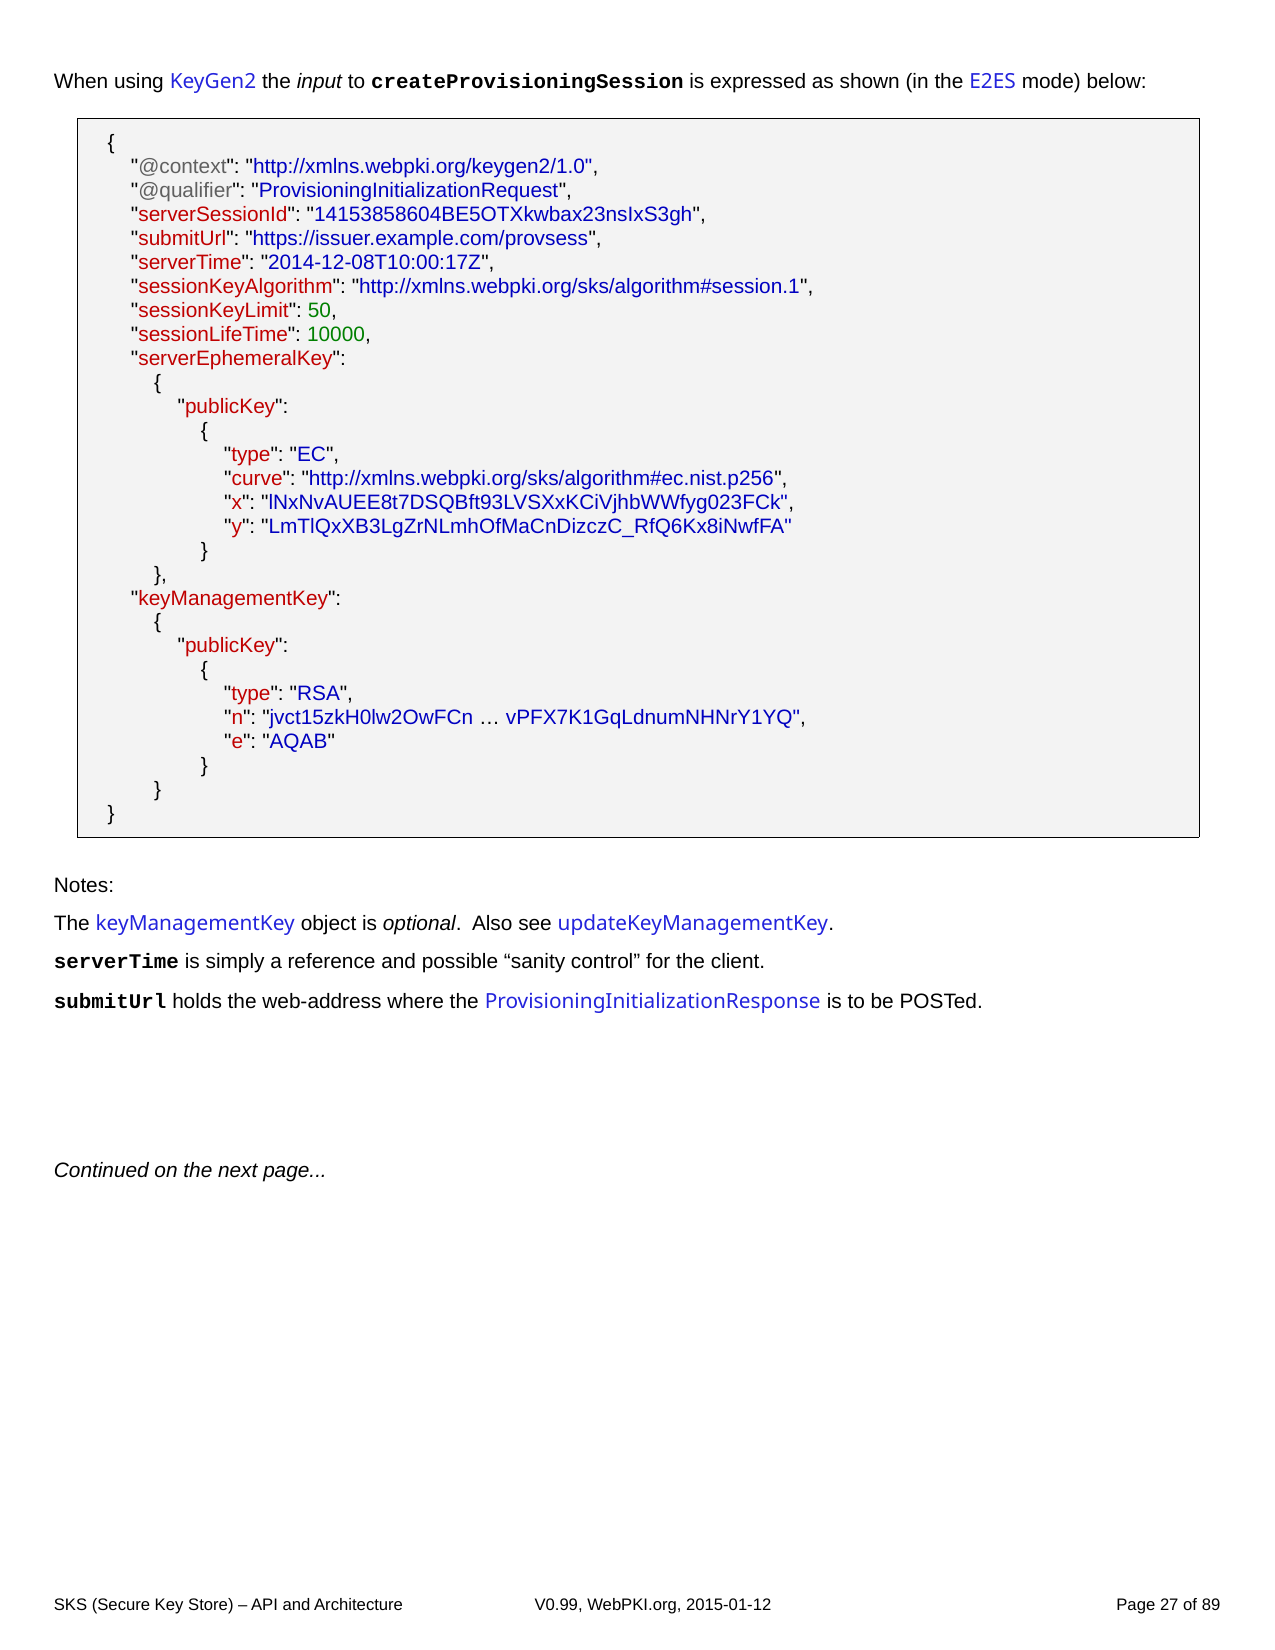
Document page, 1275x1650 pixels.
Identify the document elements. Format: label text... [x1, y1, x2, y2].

table_header { "@context": "http://xmlns.webpki.org/keygen2/1.0", "@qualifier": "ProvisioningInitializationRequest", "serverSessionId": "14153858604BE5OTXkwbax23nsIxS3gh", "submitUrl": "https://issuer.example.com/provsess", "serverTime": "2014-12-08T10:00:17Z", "sessionKeyAlgorithm": "http://xmlns.webpki.org/sks/algorithm#session.1", "sessionKeyLimit": 50, "sessionLifeTime": 10000, "serverEphemeralKey": { "publicKey": { "type": "EC", "curve": "http://xmlns.webpki.org/sks/algorithm#ec.nist.p256", "x": "lNxNvAUEE8t7DSQBft93LVSXxKCiVjhbWWfyg023FCk", "y": "LmTlQxXB3LgZrNLmhOfMaCnDizczC_RfQ6Kx8iNwfFA" } }, "keyManagementKey": { "publicKey": { "type": "RSA", "n": "jvct15zkH0lw2OwFCn … vPFX7K1GqLdnumNHNrY1YQ", "e": "AQAB" } } } [78, 119, 1199, 837]
text serverTime is simply a reference and possible “sanity control” for the client. [54, 948, 1221, 974]
text The keyManagementKey object is optional. Also see updateKeyManagementKey. [54, 908, 1221, 937]
text submitUrl holds the web-address where the ProvisioningInitializationResponse is to be POSTed. [54, 986, 1221, 1014]
text Continued on the next page... [54, 1157, 1221, 1181]
text When using KeyGen2 the input to createProvisioningSession is expressed as shown (in the E2ES mode) below: [54, 66, 1221, 118]
text Notes: [54, 872, 1221, 896]
